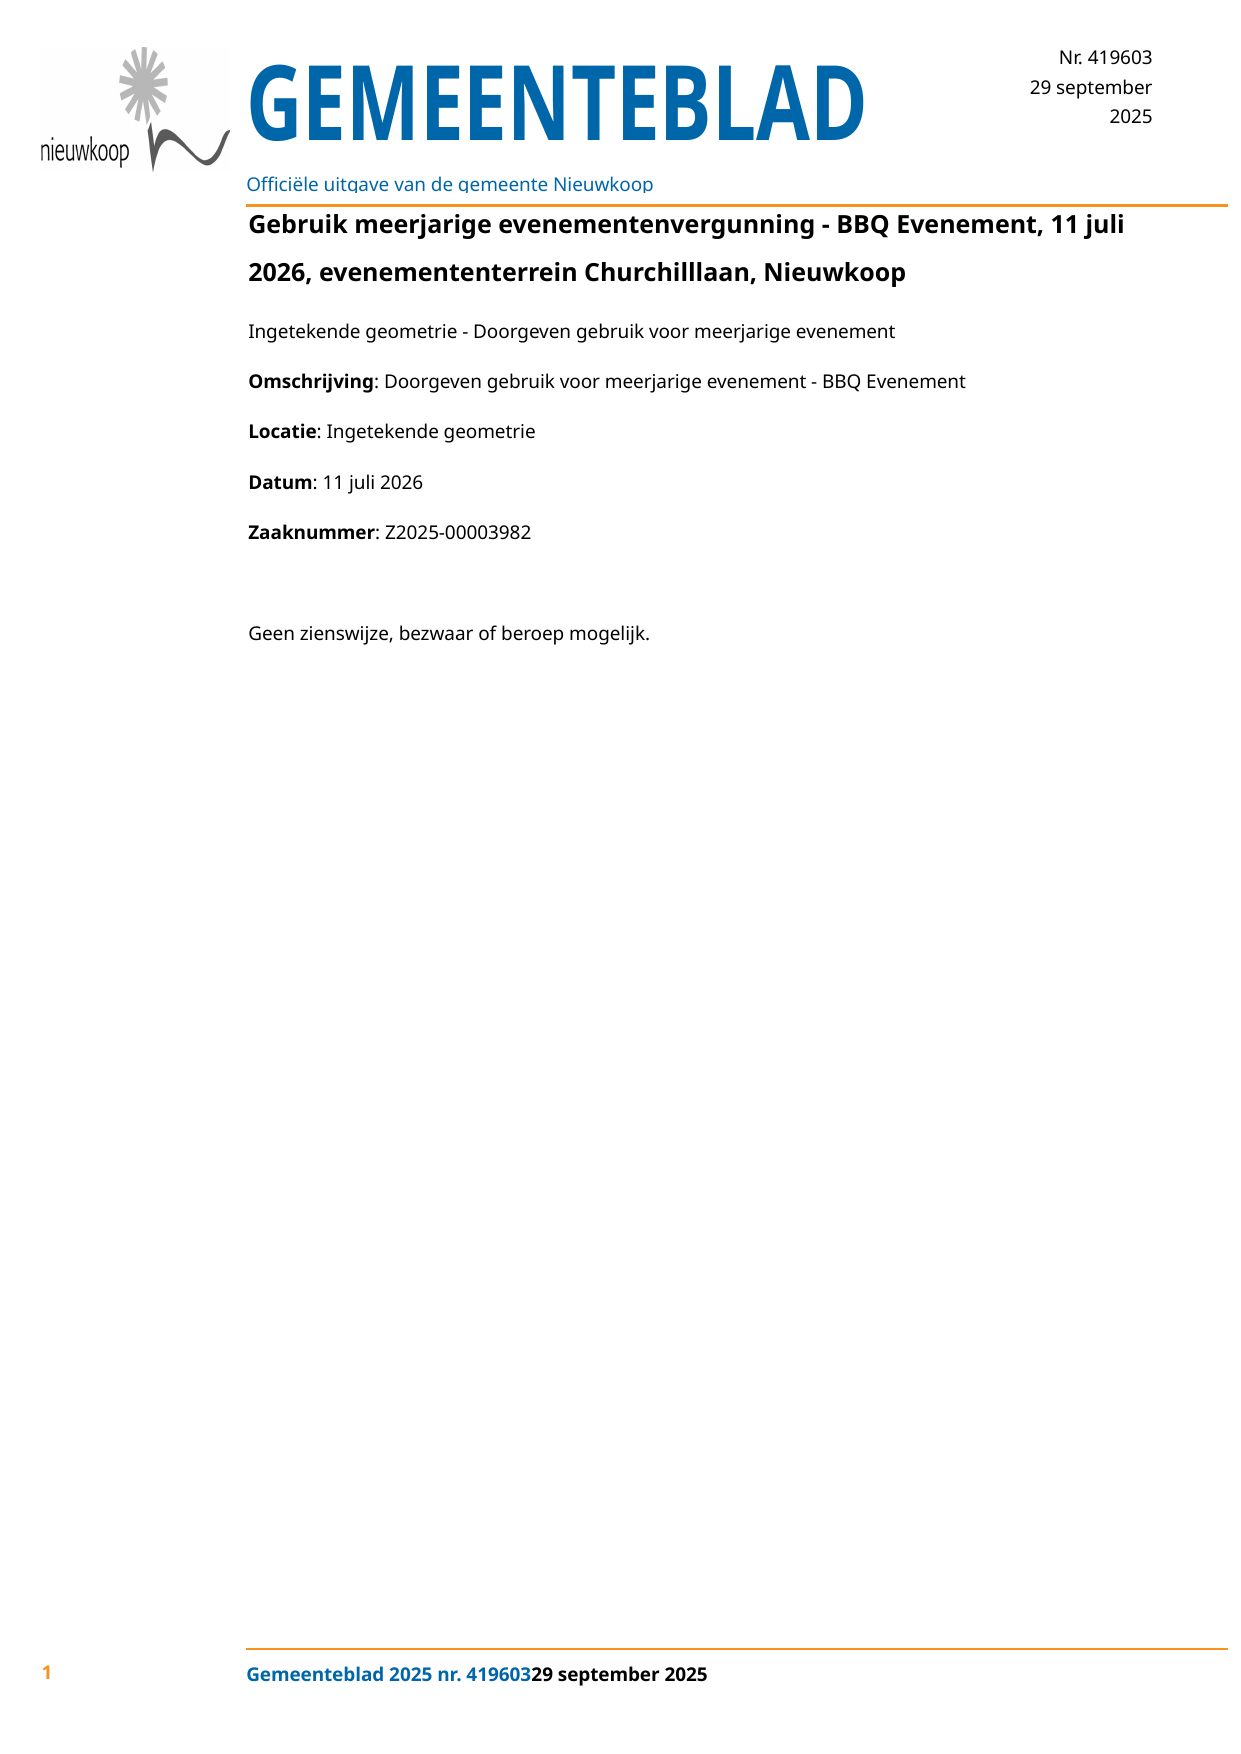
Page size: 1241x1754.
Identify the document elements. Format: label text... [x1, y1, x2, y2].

text Datum: 11 juli 2026 [248, 469, 1152, 495]
text Locatie: Ingetekende geometrie [248, 419, 1152, 444]
picture [41, 47, 231, 172]
text Omschrijving: Doorgeven gebruik voor meerjarige evenement - BBQ Evenement [248, 368, 1152, 394]
text Gebruik meerjarige evenementenvergunning - BBQ Evenement, 11 juli 2026, evenemententerrein Churchilllaan, Nieuwkoop [248, 207, 1152, 288]
text Ingetekende geometrie - Doorgeven gebruik voor meerjarige evenement [248, 318, 1152, 344]
text Zaaknummer: Z2025-00003982 [248, 519, 1152, 545]
text Geen zienswijze, bezwaar of beroep mogelijk. [248, 620, 1152, 646]
